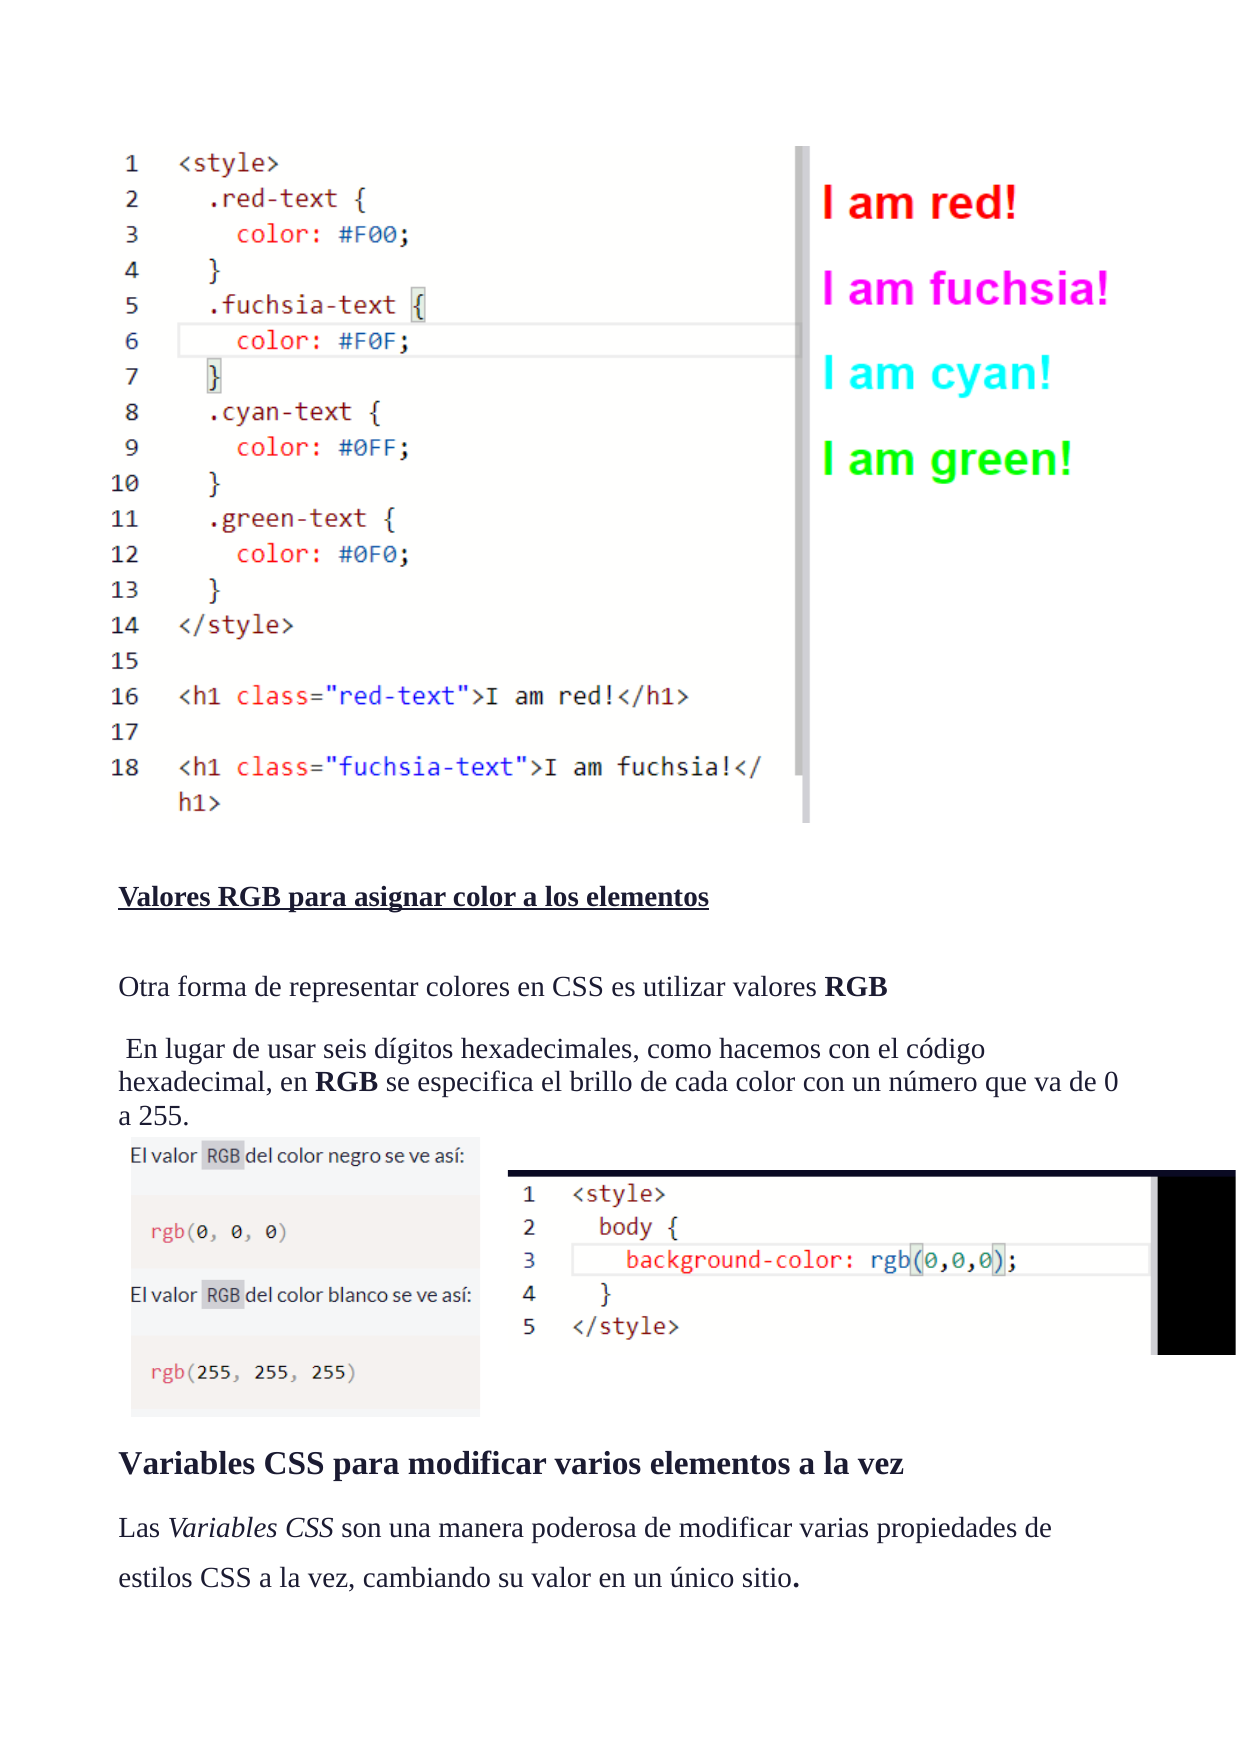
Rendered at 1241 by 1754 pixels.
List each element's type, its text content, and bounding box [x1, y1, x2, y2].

picture [131, 1137, 481, 1417]
text En lugar de usar seis dígitos hexadecimales, como hacemos con el código hexadecimal, en RGB se especifica el brillo de cada color con un número que va de 0 a 255. [118, 1031, 1122, 1132]
text Valores RGB para asignar color a los elementos [118, 879, 1122, 912]
text Otra forma de representar colores en CSS es utilizar valores RGB [118, 969, 1122, 1003]
picture [507, 1170, 1236, 1355]
text Variables CSS para modificar varios elementos a la vez [118, 1443, 1122, 1482]
picture [111, 146, 1116, 823]
text Las Variables CSS son una manera poderosa de modificar varias propiedades de estilos CSS a la vez, cambiando su valor en un único sitio. [118, 1510, 1122, 1594]
